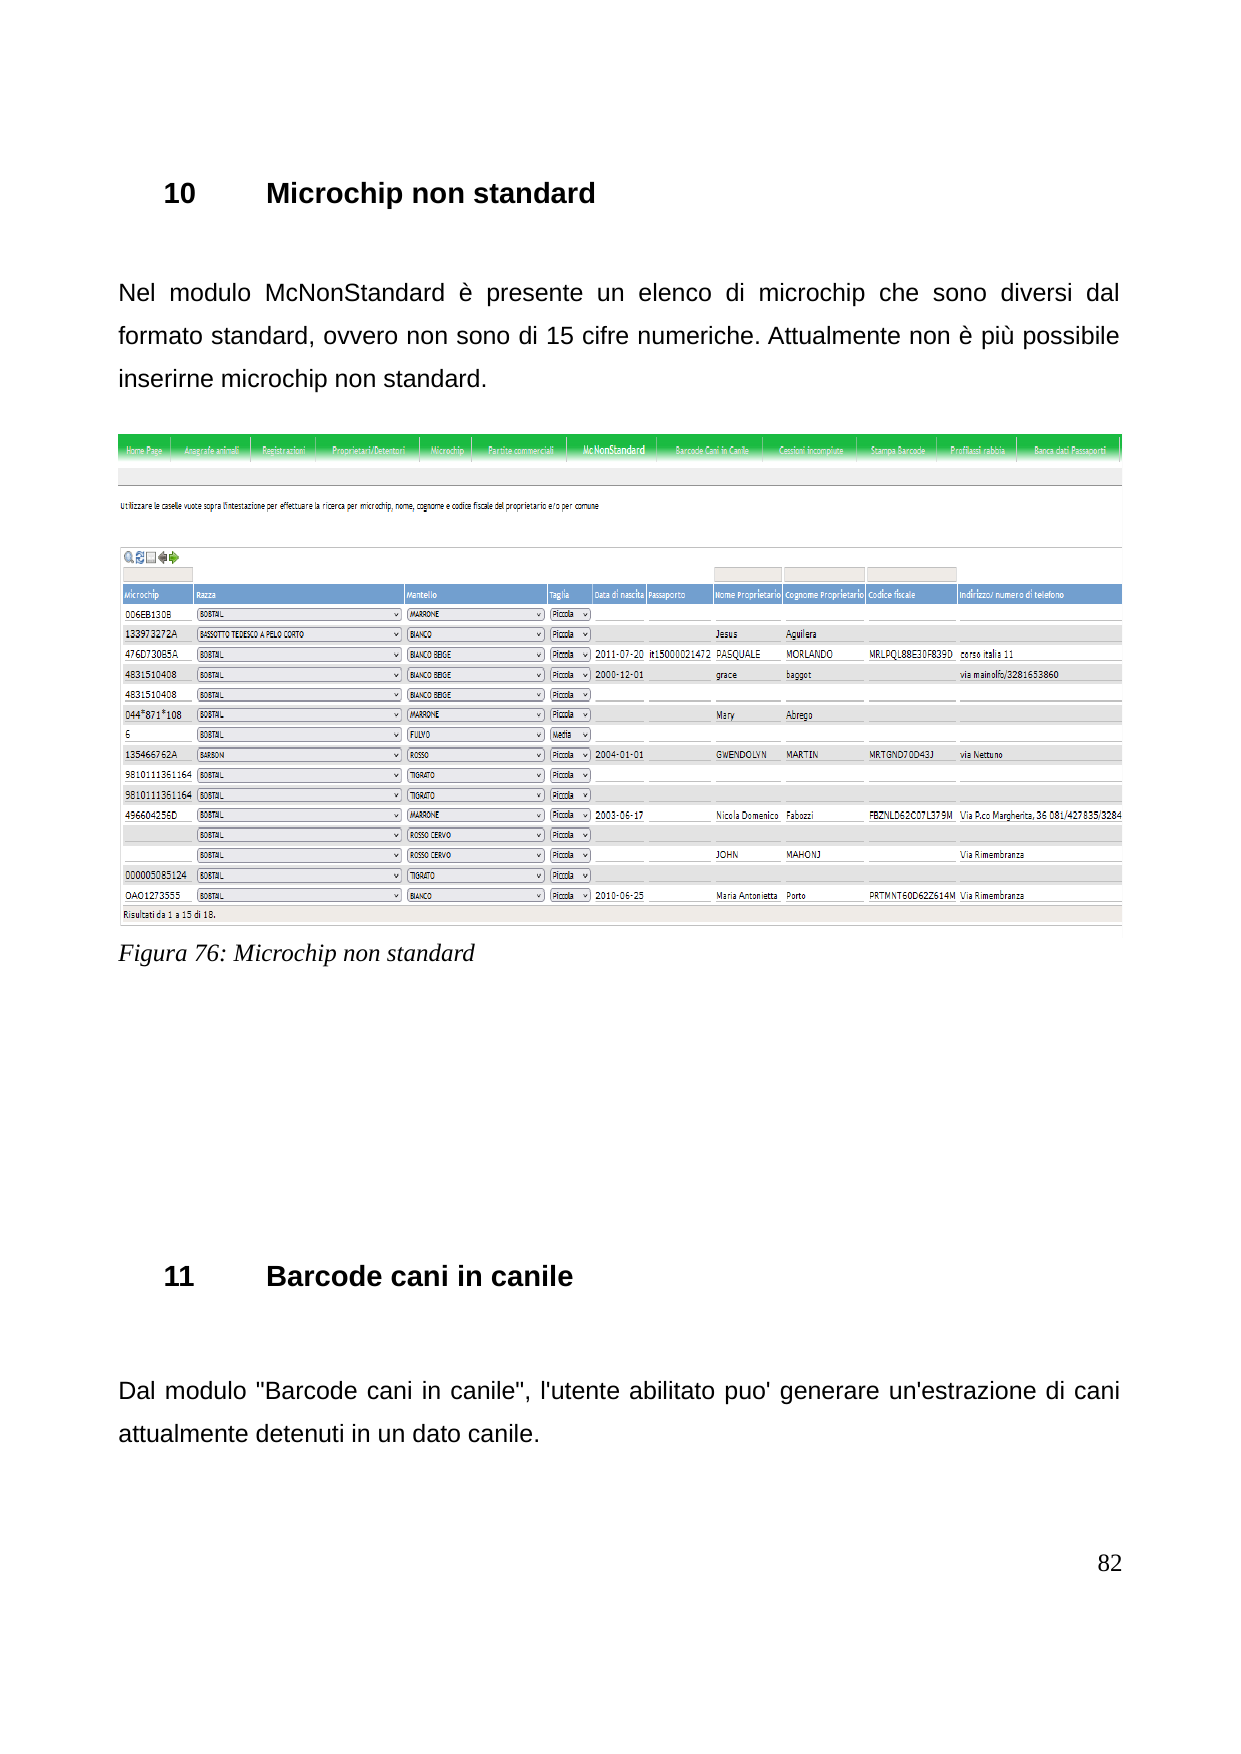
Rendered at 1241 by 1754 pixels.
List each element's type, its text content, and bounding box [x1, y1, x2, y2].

text Dal modulo "Barcode cani in canile", l'utente abilitato puo' generare un'estrazione di cani attualmente detenuti in un dato canile. [118, 1376, 1122, 1448]
subtitle Barcode cani in canile [155, 1259, 1122, 1293]
subtitle Microchip non standard [155, 176, 1122, 210]
text Figura 76: Microchip non standard [118, 938, 1122, 967]
text Nel modulo McNonStandard è presente un elenco di microchip che sono diversi dal formato standard, ovvero non sono di 15 cifre numeriche. Attualmente non è più possibile inserirne microchip non standard. [118, 278, 1122, 393]
